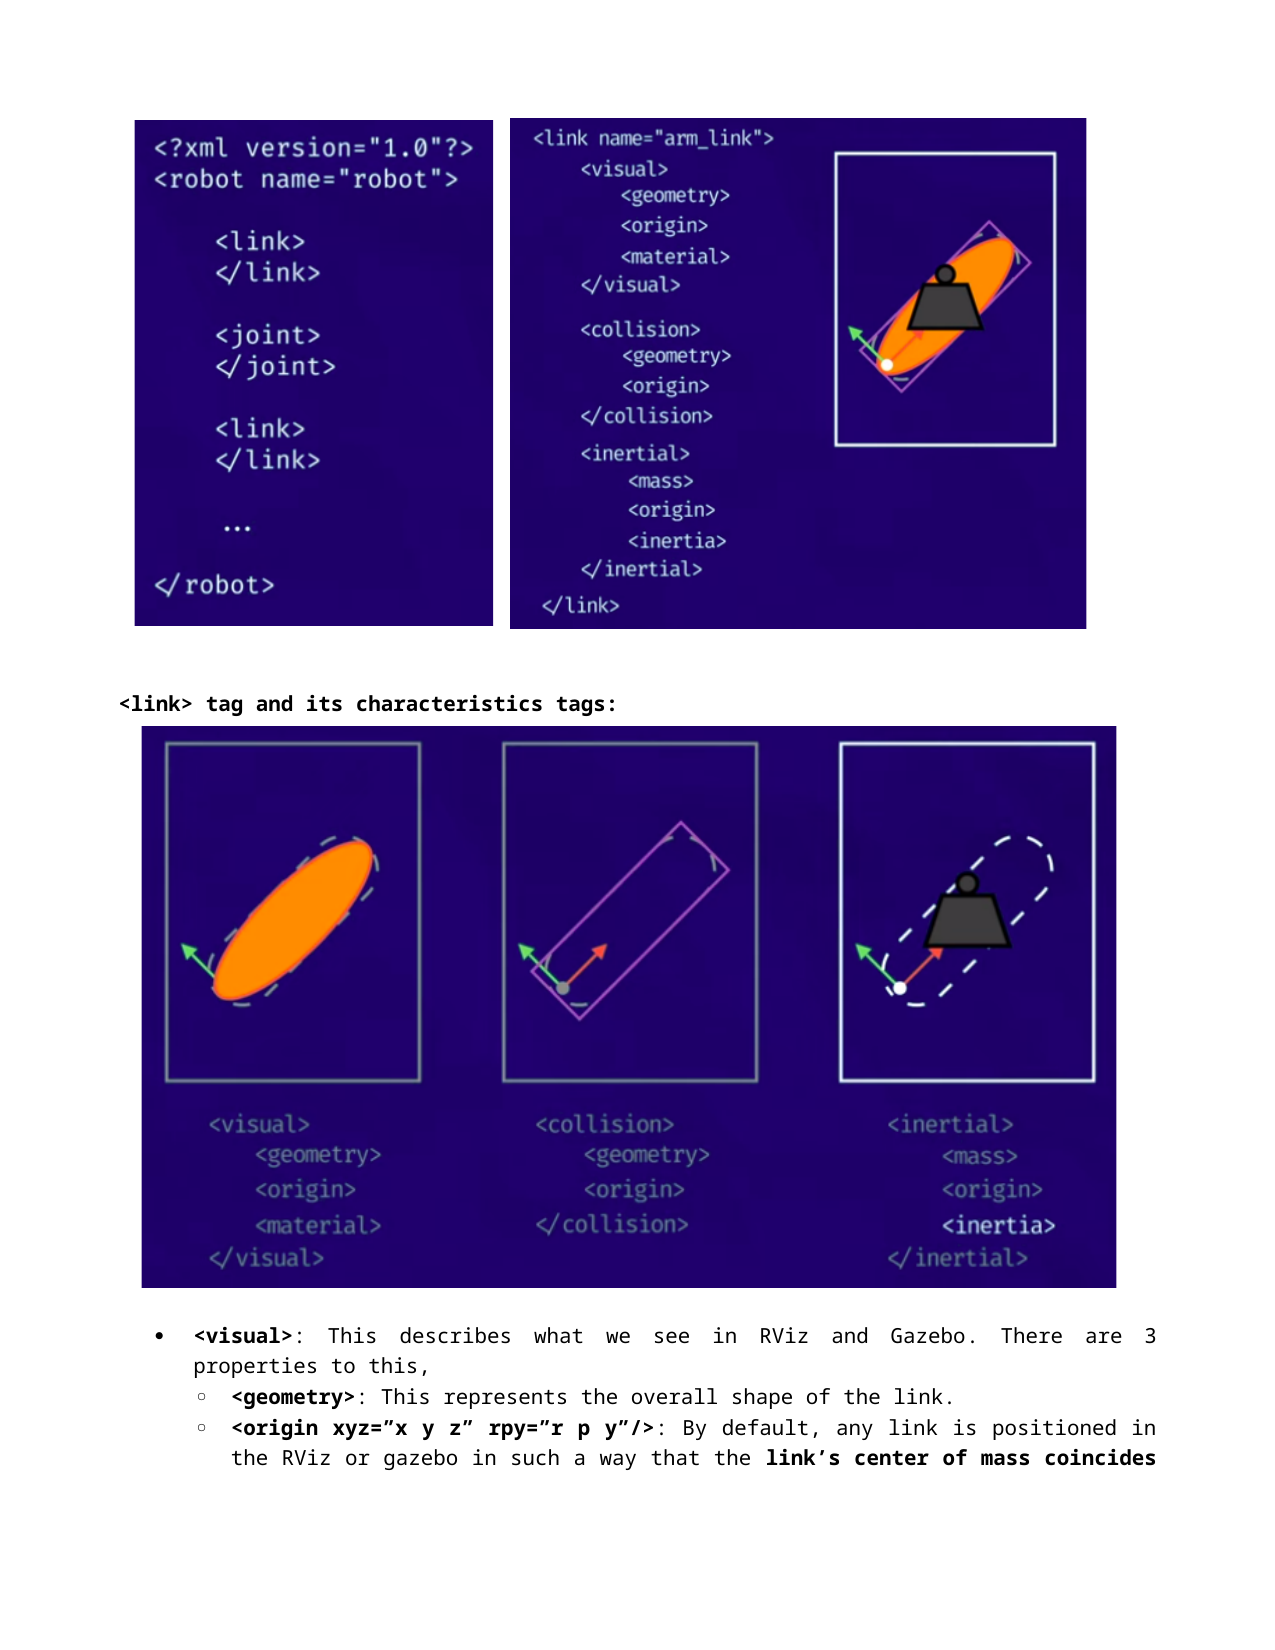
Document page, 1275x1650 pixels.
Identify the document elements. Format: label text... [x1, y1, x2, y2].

picture [134, 120, 494, 626]
list <origin xyz=”x y z” rpy=”r p y”/>: By default, any link is positioned in the RViz or gazebo in such a way that the link’s center of mass coincides [193, 1413, 1157, 1472]
picture [141, 726, 1117, 1288]
text <link> tag and its characteristics tags: [118, 689, 1157, 718]
list <geometry>: This represents the overall shape of the link. [193, 1382, 1157, 1410]
list <visual>: This describes what we see in RViz and Gazebo. There are 3 properties to this, [156, 1321, 1157, 1380]
picture [510, 118, 1087, 629]
